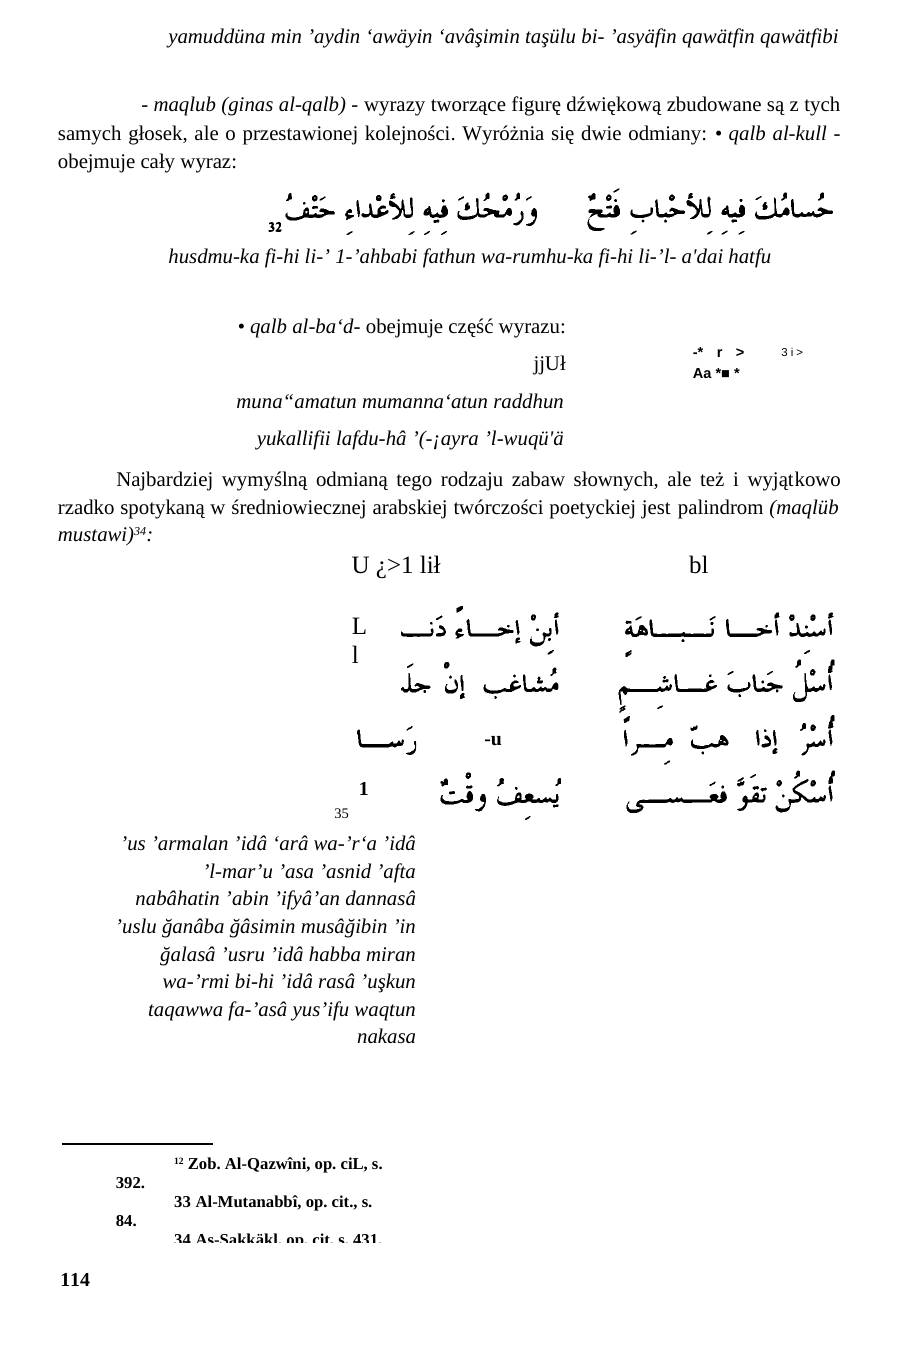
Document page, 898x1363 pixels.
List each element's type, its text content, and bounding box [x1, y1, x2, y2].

text -* r > Aa *■ * [693, 343, 744, 381]
text U ¿>1 lił bl [351, 550, 841, 578]
text Najbardziej wymyślną odmianą tego rodzaju zabaw słownych, ale też i wyjąt­kowo rzadko spotykaną w średniowiecznej arabskiej twórczości poetyckiej jest palin­drom (maqlüb mustawi)34: [58, 467, 841, 546]
text • qalb al-ba‘d- obejmuje część wyrazu: jjUł muna“amatun mumanna‘atun raddhun yukallifii lafdu-hâ ’(-¡ayra ’l-wuqü'ä [151, 313, 566, 450]
text - maqlub (ginas al-qalb) - wyrazy tworzące figurę dźwiękową zbudowane są z tych samych głosek, ale o przestawionej kolejności. Wyróżnia się dwie odmiany: • qalb al-kull - obejmuje cały wyraz: [58, 92, 841, 173]
picture [615, 609, 838, 816]
text 1 [334, 776, 368, 799]
text 3 i > [781, 346, 836, 359]
text 35 [334, 807, 368, 822]
list As-Sakkäkl, op. cit, s. 431. [116, 1230, 391, 1243]
text L [352, 611, 368, 640]
picture [265, 186, 836, 238]
text 114 [60, 1268, 97, 1291]
text husdmu-ka fi-hi li-’ 1-’ahbabi fathun wa-rumhu-ka fi-hi li-’l- a'dai hatfu [168, 244, 841, 268]
text -u [469, 726, 502, 749]
picture [401, 606, 559, 699]
text l [352, 640, 368, 669]
list Al-Mutanabbî, op. cit., s. 84. [116, 1192, 391, 1230]
text 12 Zob. Al-Qazwîni, op. ciL, s. 392. [116, 1153, 391, 1192]
text yamuddüna min ’aydin ‘awäyin ‘avâşimin taşülu bi- ’asyäfin qawätfin qawätfibi [58, 24, 841, 48]
text ’us ’armalan ’idâ ‘arâ wa-’r‘a ’idâ ’l-mar’u ’asa ’asnid ’afta nabâhatin ’abin ’ifyâ’an dannasâ ’uslu ğanâba ğâsimin musâğibin ’in ğalasâ ’usru ’idâ habba miran wa-’rmi bi-hi ’idâ rasâ ’uşkun taqawwa fa-’asâ yus’ifu waqtun nakasa [114, 831, 418, 1048]
picture [437, 769, 564, 823]
picture [357, 726, 417, 755]
